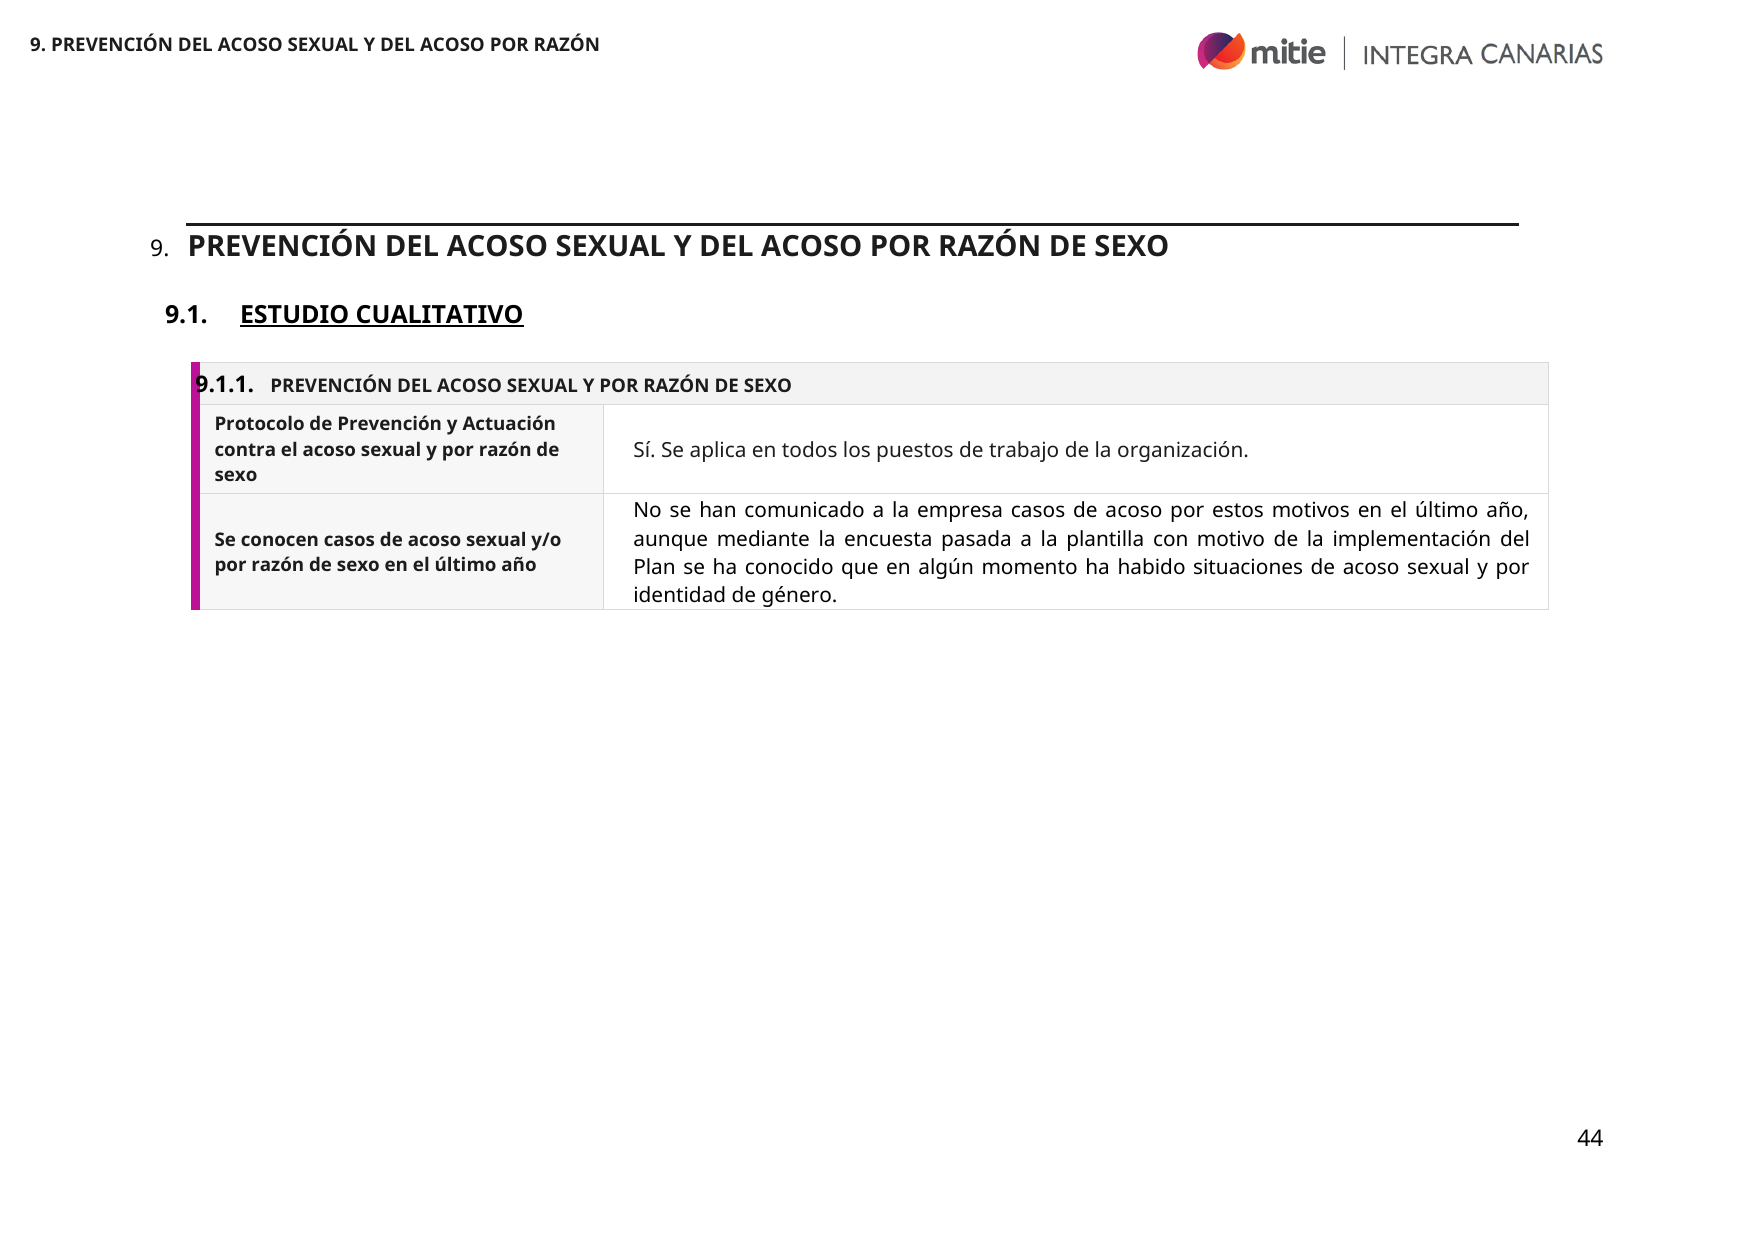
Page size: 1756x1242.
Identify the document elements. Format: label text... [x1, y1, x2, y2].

list ESTUDIO CUALITATIVO [165, 297, 1603, 331]
list PREVENCIÓN DEL ACOSO SEXUAL Y DEL ACOSO POR RAZÓN DE SEXO [150, 183, 1603, 265]
table_cell Protocolo de Prevención y Actuación contra el acoso sexual y por razón de sexo [200, 405, 603, 493]
table_header PREVENCIÓN DEL ACOSO SEXUAL Y POR RAZÓN DE SEXO [200, 363, 1548, 404]
table_cell No se han comunicado a la empresa casos de acoso por estos motivos en el último año, aunque mediante la encuesta pasada a la plantilla con motivo de la implementación del Plan se ha conocido que en algún momento ha habido situaciones de acoso sexual y por identidad de género. [604, 494, 1548, 609]
table_cell Sí. Se aplica en todos los puestos de trabajo de la organización. [604, 405, 1548, 493]
table_cell Se conocen casos de acoso sexual y/o por razón de sexo en el último año [200, 494, 603, 609]
